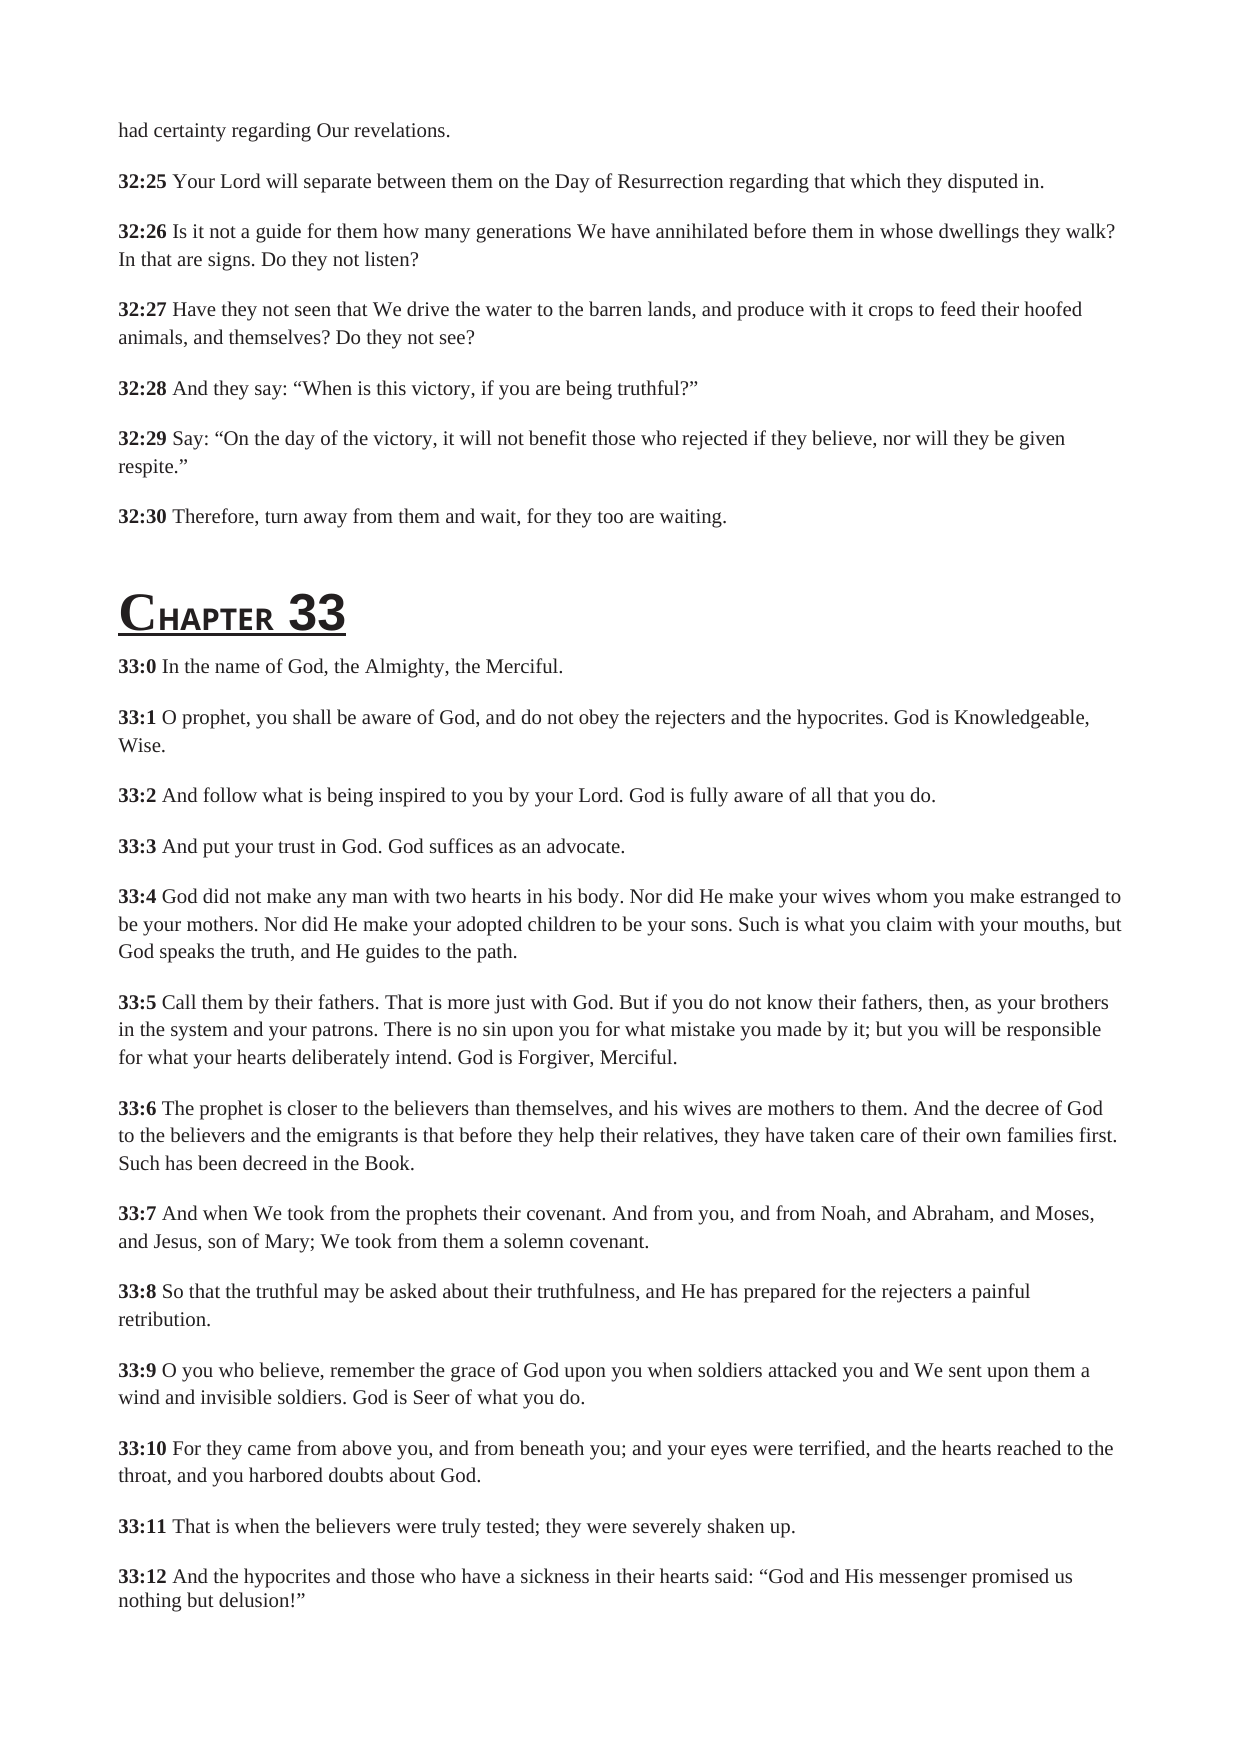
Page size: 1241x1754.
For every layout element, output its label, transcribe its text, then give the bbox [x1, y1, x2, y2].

text 33:3 And put your trust in God. God suffices as an advocate. [118, 833, 1122, 858]
text 32:27 Have they not seen that We drive the water to the barren lands, and produce with it crops to feed their hoofed animals, and themselves? Do they not see? [118, 297, 1122, 349]
text 32:30 Therefore, turn away from them and wait, for they too are waiting. [118, 504, 1122, 528]
text 33:7 And when We took from the prophets their covenant. And from you, and from Noah, and Abraham, and Moses, and Jesus, son of Mary; We took from them a solemn covenant. [118, 1201, 1122, 1253]
text 33:2 And follow what is being inspired to you by your Lord. God is fully aware of all that you do. [118, 783, 1122, 807]
text 33:5 Call them by their fathers. That is more just with God. But if you do not know their fathers, then, as your brothers in the system and your patrons. There is no sin upon you for what mistake you made by it; but you will be responsible for what your hearts deliberately intend. God is Forgiver, Merciful. [118, 990, 1122, 1069]
text 32:29 Say: “On the day of the victory, it will not benefit those who rejected if they believe, nor will they be given respite.” [118, 426, 1122, 478]
text had certainty regarding Our revelations. [118, 118, 1122, 142]
subtitle Chapter 33 [118, 579, 1122, 642]
text 33:6 The prophet is closer to the believers than themselves, and his wives are mothers to them. And the decree of God to the believers and the emigrants is that before they help their relatives, they have taken care of their own families first. Such has been decreed in the Book. [118, 1096, 1122, 1175]
text 33:1 O prophet, you shall be aware of God, and do not obey the rejecters and the hypocrites. God is Knowledgeable, Wise. [118, 705, 1122, 757]
text 33:8 So that the truthful may be asked about their truthfulness, and He has prepared for the rejecters a painful retribution. [118, 1279, 1122, 1331]
text 32:26 Is it not a guide for them how many generations We have annihi­lated before them in whose dwellings they walk? In that are signs. Do they not listen? [118, 219, 1122, 271]
text 33:0 In the name of God, the Almighty, the Merciful. [118, 654, 1122, 678]
text 32:28 And they say: “When is this victory, if you are being truthful?” [118, 375, 1122, 399]
text 33:11 That is when the believers were truly tested; they were severely shaken up. [118, 1514, 1122, 1538]
text 33:10 For they came from above you, and from beneath you; and your eyes were terrified, and the hearts reached to the throat, and you harbored doubts about God. [118, 1436, 1122, 1487]
text 33:9 O you who believe, remember the grace of God upon you when soldiers attacked you and We sent upon them a wind and invisible soldiers. God is Seer of what you do. [118, 1357, 1122, 1409]
text 33:4 God did not make any man with two hearts in his body. Nor did He make your wives whom you make estranged to be your mothers. Nor did He make your adopted children to be your sons. Such is what you claim with your mouths, but God speaks the truth, and He guides to the path. [118, 884, 1122, 963]
text 33:12 And the hypocrites and those who have a sickness in their hearts said: “God and His messenger promised us nothing but delusion!” [118, 1564, 1122, 1612]
text 32:25 Your Lord will separate between them on the Day of Resurrection regarding that which they disputed in. [118, 169, 1122, 193]
